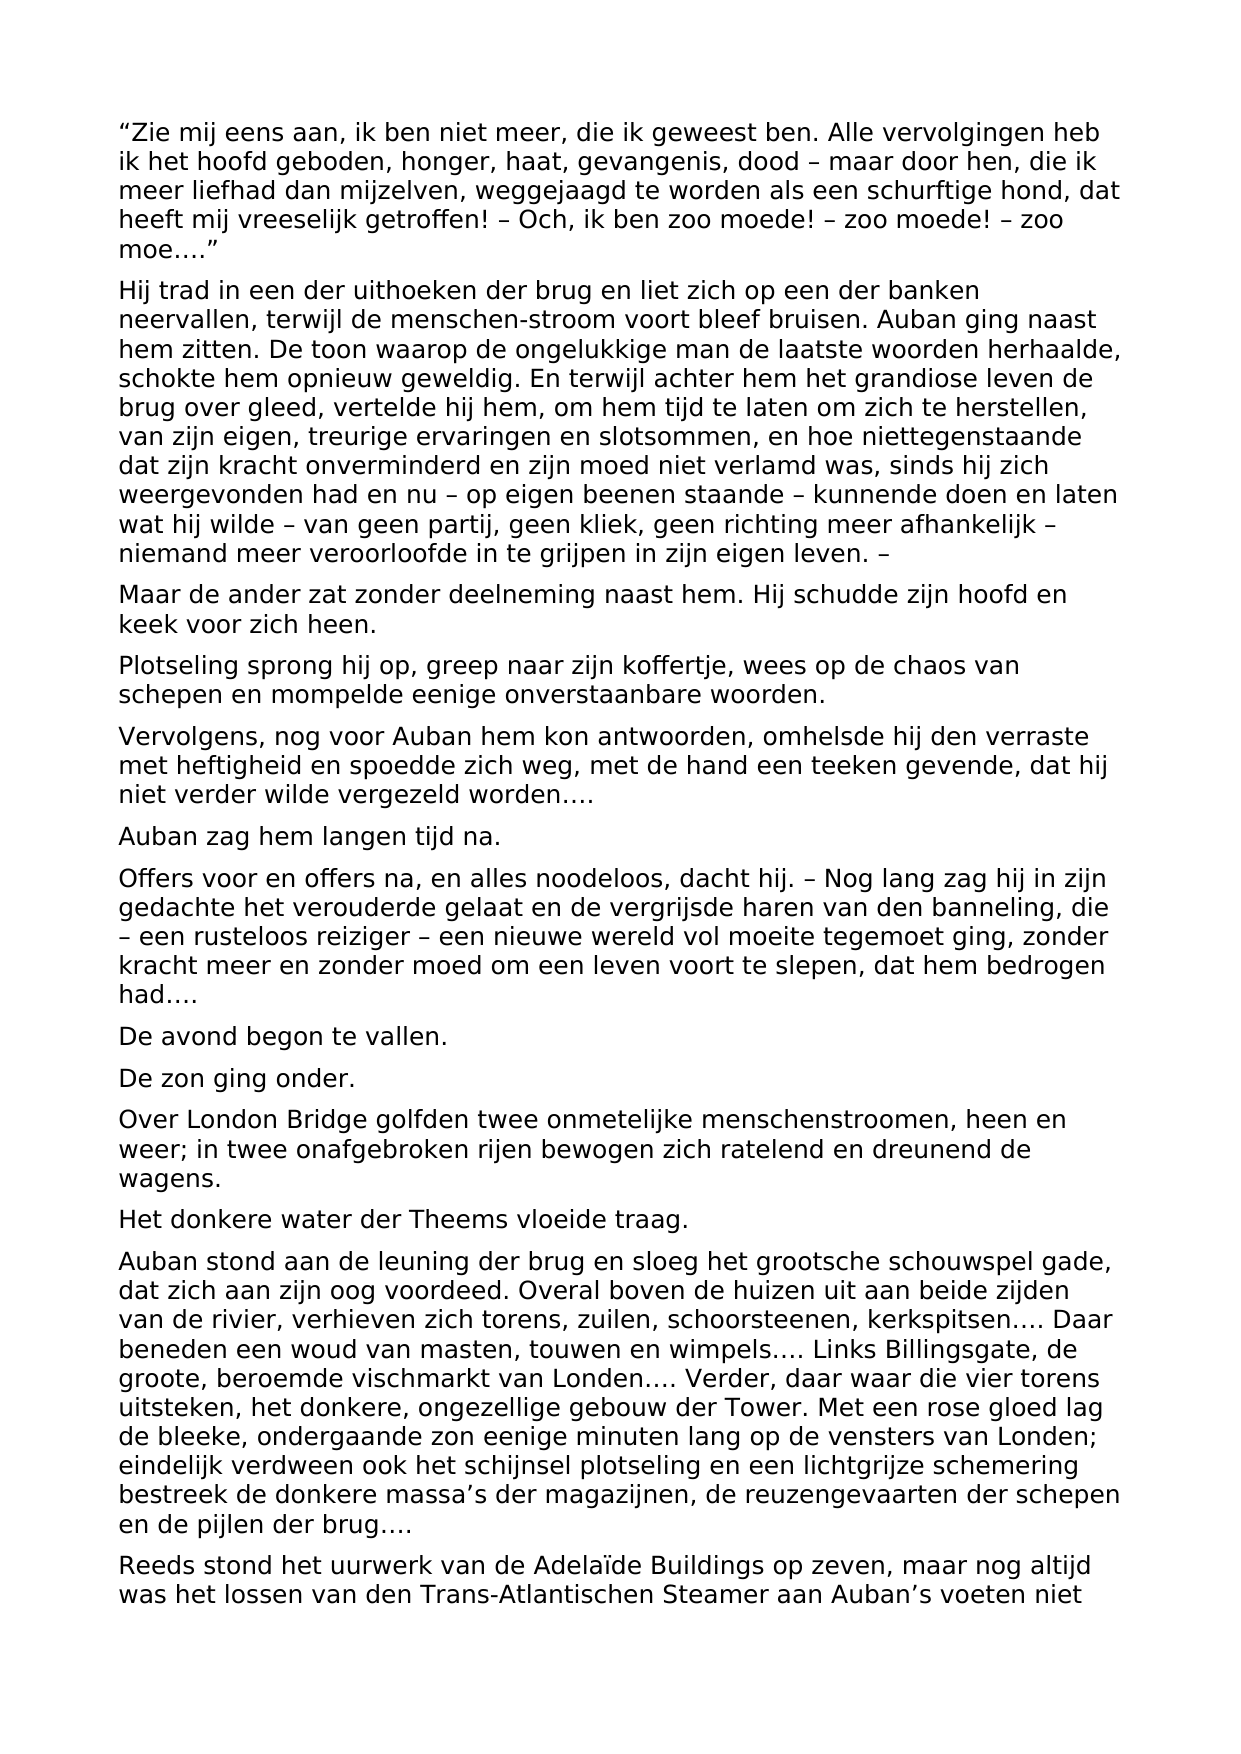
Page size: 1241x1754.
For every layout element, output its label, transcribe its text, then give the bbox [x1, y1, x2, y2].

text Reeds stond het uurwerk van de Adelaïde Buildings op zeven, maar nog altijd was het lossen van den Trans-Atlantischen Steamer aan Auban’s voeten niet [118, 1551, 1122, 1610]
text De avond begon te vallen. [118, 1022, 1122, 1051]
text Het donkere water der Theems vloeide traag. [118, 1206, 1122, 1235]
text “Zie mij eens aan, ik ben niet meer, die ik geweest ben. Alle vervolgingen heb ik het hoofd geboden, honger, haat, gevangenis, dood – maar door hen, die ik meer liefhad dan mijzelven, weggejaagd te worden als een schurftige hond, dat heeft mij vreeselijk getroffen! – Och, ik ben zoo moede! – zoo moede! – zoo moe….” [118, 118, 1122, 264]
text Offers voor en offers na, en alles noodeloos, dacht hij. – Nog lang zag hij in zijn gedachte het verouderde gelaat en de vergrijsde haren van den banneling, die – een rusteloos reiziger – een nieuwe wereld vol moeite tegemoet ging, zonder kracht meer en zonder moed om een leven voort te slepen, dat hem bedrogen had…. [118, 864, 1122, 1010]
text Auban zag hem langen tijd na. [118, 822, 1122, 851]
text De zon ging onder. [118, 1064, 1122, 1093]
text Over London Bridge golfden twee onmetelijke menschenstroomen, heen en weer; in twee onafgebroken rijen bewogen zich ratelend en dreunend de wagens. [118, 1106, 1122, 1193]
text Vervolgens, nog voor Auban hem kon antwoorden, omhelsde hij den verraste met heftigheid en spoedde zich weg, met de hand een teeken gevende, dat hij niet verder wilde vergezeld worden…. [118, 722, 1122, 810]
text Auban stond aan de leuning der brug en sloeg het grootsche schouwspel gade, dat zich aan zijn oog voordeed. Overal boven de huizen uit aan beide zijden van de rivier, verhieven zich torens, zuilen, schoorsteenen, kerkspitsen…. Daar beneden een woud van masten, touwen en wimpels…. Links Billingsgate, de groote, beroemde vischmarkt van Londen…. Verder, daar waar die vier torens uitsteken, het donkere, ongezellige gebouw der Tower. Met een rose gloed lag de bleeke, ondergaande zon eenige minuten lang op de vensters van Londen; eindelijk verdween ook het schijnsel plotseling en een lichtgrijze schemering bestreek de donkere massa’s der magazijnen, de reuzengevaarten der schepen en de pijlen der brug…. [118, 1247, 1122, 1539]
text Hij trad in een der uithoeken der brug en liet zich op een der banken neervallen, terwijl de menschen-stroom voort bleef bruisen. Auban ging naast hem zitten. De toon waarop de ongelukkige man de laatste woorden herhaalde, schokte hem opnieuw geweldig. En terwijl achter hem het grandiose leven de brug over gleed, vertelde hij hem, om hem tijd te laten om zich te herstellen, van zijn eigen, treurige ervaringen en slotsommen, en hoe niettegenstaande dat zijn kracht onverminderd en zijn moed niet verlamd was, sinds hij zich weergevonden had en nu – op eigen beenen staande – kunnende doen en laten wat hij wilde – van geen partij, geen kliek, geen richting meer afhankelijk – niemand meer veroorloofde in te grijpen in zijn eigen leven. – [118, 276, 1122, 568]
text Plotseling sprong hij op, greep naar zijn koffertje, wees op de chaos van schepen en mompelde eenige onverstaanbare woorden. [118, 651, 1122, 710]
text Maar de ander zat zonder deelneming naast hem. Hij schudde zijn hoofd en keek voor zich heen. [118, 581, 1122, 639]
